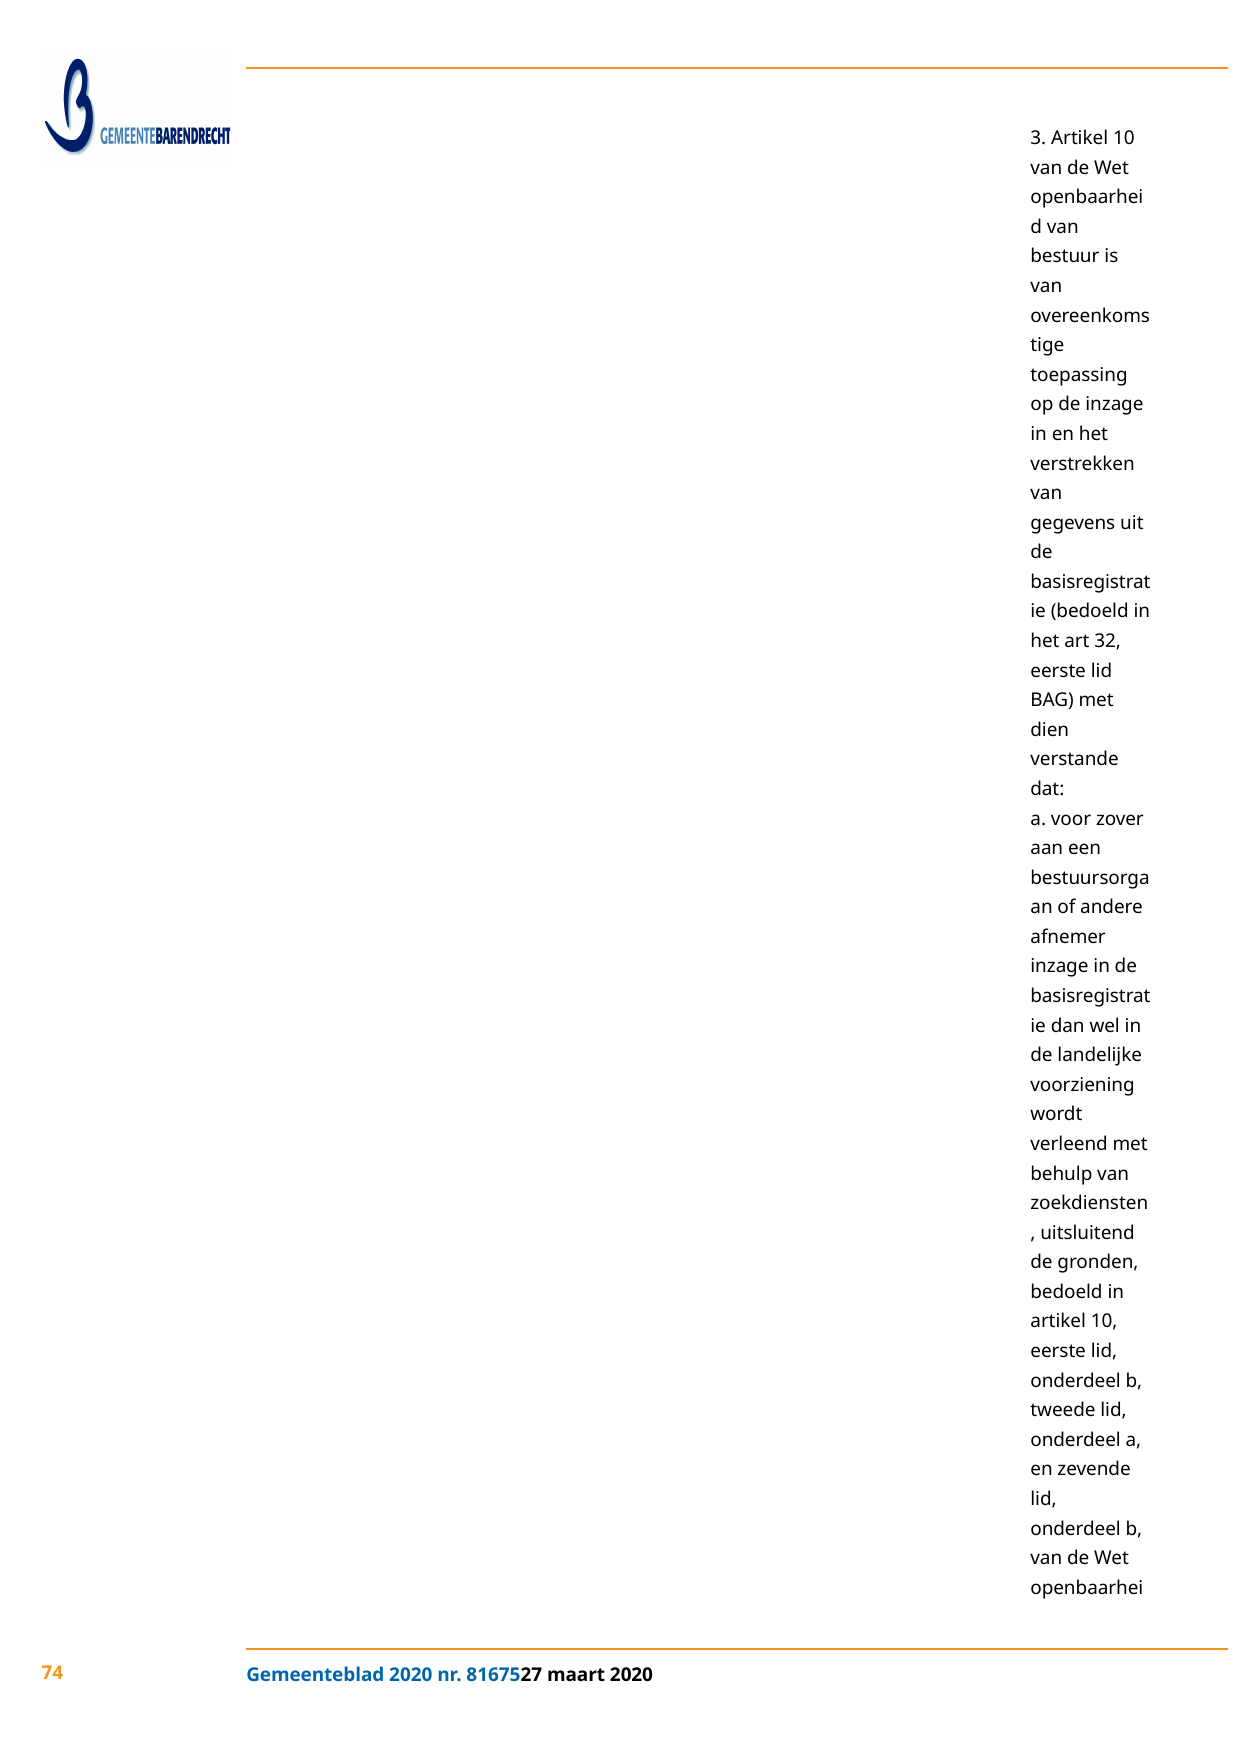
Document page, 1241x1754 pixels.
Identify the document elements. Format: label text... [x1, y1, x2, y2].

picture [41, 47, 231, 172]
table_cell [248, 95, 360, 1600]
table_cell [360, 95, 471, 1600]
table_cell [807, 95, 918, 1600]
table_cell [471, 95, 583, 1600]
table_cell [695, 95, 807, 1600]
table_cell 3. Artikel 10 van de Wet openbaarheid van bestuur is van overeenkomstige toepassing op de inzage in en het verstrekken van gegevens uit de basisregistratie (bedoeld in het art 32, eerste lid BAG) met dien verstande dat: a. voor zover aan een bestuursorgaan of andere afnemer inzage in de basisregistratie dan wel in de landelijke voorziening wordt verleend met behulp van zoekdiensten, uitsluitend de gronden, bedoeld in artikel 10, eerste lid, onderdeel b, tweede lid, onderdeel a, en zevende lid, onderdeel b, van de Wet openbaarhei [1030, 95, 1152, 1600]
table_cell [918, 95, 1030, 1600]
table_cell [583, 95, 695, 1600]
